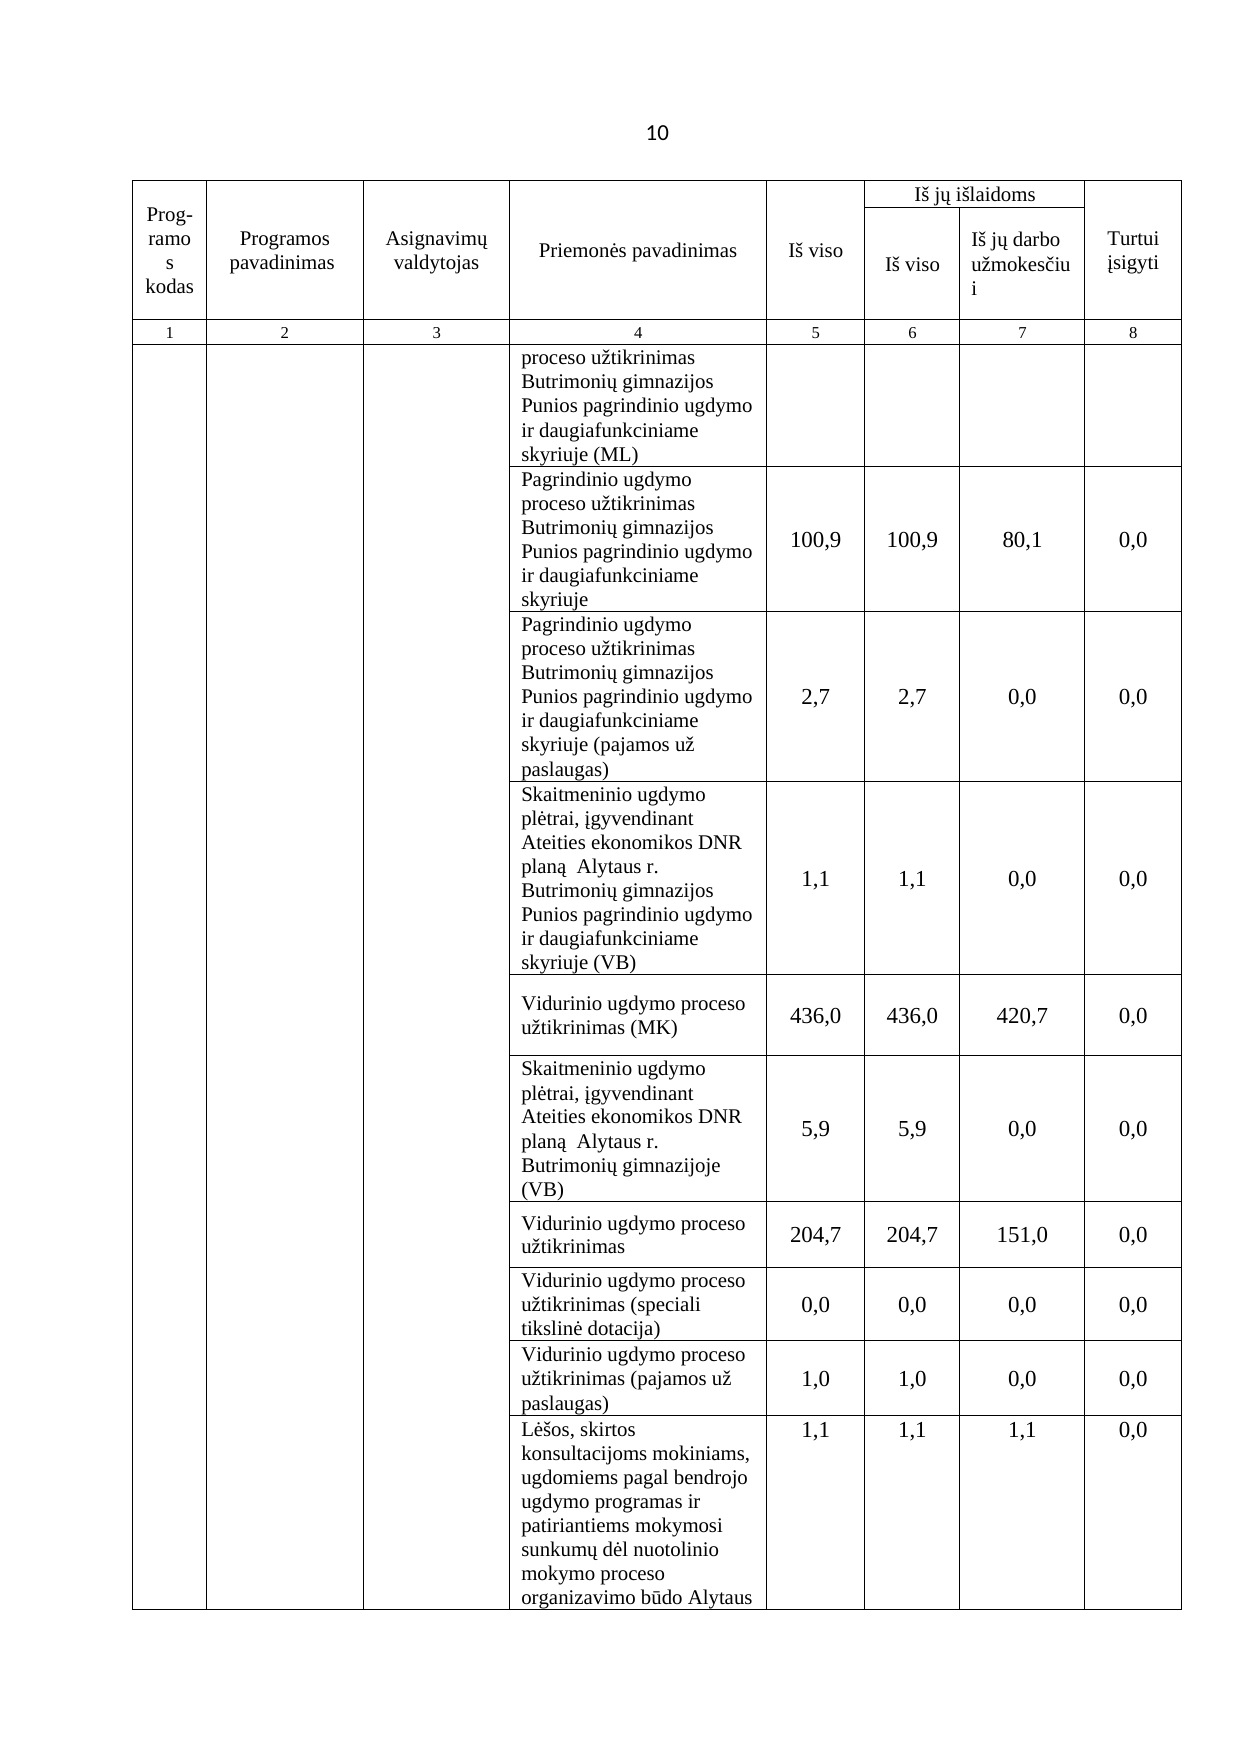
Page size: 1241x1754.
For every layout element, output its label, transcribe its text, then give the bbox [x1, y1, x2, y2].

table_cell 1,1 [865, 1416, 959, 1609]
table_cell 0,0 [960, 1268, 1084, 1340]
table_header Prog-ramos kodas [133, 181, 206, 319]
table_cell 0,0 [1085, 1268, 1181, 1340]
table_cell Skaitmeninio ugdymo plėtrai, įgyvendinant Ateities ekonomikos DNR planą Alytaus r. Butrimonių gimnazijos Punios pagrindinio ugdymo ir daugiafunkciniame skyriuje (VB) [510, 782, 766, 974]
table_cell [207, 345, 363, 1609]
table_cell 1,0 [865, 1341, 959, 1415]
table_cell 2,7 [767, 612, 864, 781]
table_cell 436,0 [865, 975, 959, 1055]
table_cell 4 [510, 320, 766, 344]
table_cell [960, 345, 1084, 466]
table_cell 0,0 [960, 1056, 1084, 1201]
table_cell 5,9 [767, 1056, 864, 1201]
table_cell 0,0 [1085, 1202, 1181, 1267]
table_cell 0,0 [1085, 1416, 1181, 1609]
table_cell 204,7 [767, 1202, 864, 1267]
table_cell 1,1 [960, 1416, 1084, 1609]
table_cell 0,0 [767, 1268, 864, 1340]
table_cell 0,0 [1085, 975, 1181, 1055]
table_cell 2,7 [865, 612, 959, 781]
table_cell Vidurinio ugdymo proceso užtikrinimas (pajamos už paslaugas) [510, 1341, 766, 1415]
table_cell 100,9 [865, 467, 959, 611]
table_header Asignavimų valdytojas [364, 181, 509, 319]
table_cell Lėšos, skirtos konsultacijoms mokiniams, ugdomiems pagal bendrojo ugdymo programas ir patiriantiems mokymosi sunkumų dėl nuotolinio mokymo proceso organizavimo būdo Alytaus [510, 1416, 766, 1609]
table_cell proceso užtikrinimas Butrimonių gimnazijos Punios pagrindinio ugdymo ir daugiafunkciniame skyriuje (ML) [510, 345, 766, 466]
table_cell Iš viso [865, 208, 959, 319]
table_cell 1,1 [865, 782, 959, 974]
table_cell [865, 345, 959, 466]
table_cell Vidurinio ugdymo proceso užtikrinimas [510, 1202, 766, 1267]
table_cell 5,9 [865, 1056, 959, 1201]
table_cell 2 [207, 320, 363, 344]
table_cell 0,0 [1085, 782, 1181, 974]
table_cell 5 [767, 320, 864, 344]
table_cell 0,0 [1085, 467, 1181, 611]
table_cell 0,0 [1085, 1056, 1181, 1201]
table_cell Vidurinio ugdymo proceso užtikrinimas (MK) [510, 975, 766, 1055]
table_cell Skaitmeninio ugdymo plėtrai, įgyvendinant Ateities ekonomikos DNR planą Alytaus r. Butrimonių gimnazijoje (VB) [510, 1056, 766, 1201]
table_cell 3 [364, 320, 509, 344]
table_cell 151,0 [960, 1202, 1084, 1267]
table_cell 0,0 [960, 782, 1084, 974]
table_cell 420,7 [960, 975, 1084, 1055]
table_cell 7 [960, 320, 1084, 344]
table_header Priemonės pavadinimas [510, 181, 766, 319]
table_cell 0,0 [865, 1268, 959, 1340]
table_cell 6 [865, 320, 959, 344]
table_cell Iš jų darbo užmokesčiui [960, 208, 1084, 319]
table_cell Pagrindinio ugdymo proceso užtikrinimas Butrimonių gimnazijos Punios pagrindinio ugdymo ir daugiafunkciniame skyriuje (pajamos už paslaugas) [510, 612, 766, 781]
table_cell 0,0 [1085, 612, 1181, 781]
table_cell 0,0 [960, 612, 1084, 781]
table_cell Vidurinio ugdymo proceso užtikrinimas (speciali tikslinė dotacija) [510, 1268, 766, 1340]
table_header Iš viso [767, 181, 864, 319]
table_cell 204,7 [865, 1202, 959, 1267]
table_cell 1,1 [767, 1416, 864, 1609]
table_cell [1085, 345, 1181, 466]
table_header Turtui įsigyti [1085, 181, 1181, 319]
table_header Iš jų išlaidoms [865, 181, 1084, 207]
table_cell 1,1 [767, 782, 864, 974]
table_cell 8 [1085, 320, 1181, 344]
table_cell 1,0 [767, 1341, 864, 1415]
table_cell Pagrindinio ugdymo proceso užtikrinimas Butrimonių gimnazijos Punios pagrindinio ugdymo ir daugiafunkciniame skyriuje [510, 467, 766, 611]
table_cell 80,1 [960, 467, 1084, 611]
table_cell [364, 345, 509, 1609]
table_cell 0,0 [960, 1341, 1084, 1415]
table_cell 436,0 [767, 975, 864, 1055]
table_header Programos pavadinimas [207, 181, 363, 319]
table_cell 100,9 [767, 467, 864, 611]
table_cell 1 [133, 320, 206, 344]
table_cell [767, 345, 864, 466]
table_cell 0,0 [1085, 1341, 1181, 1415]
table_cell [133, 345, 206, 1609]
